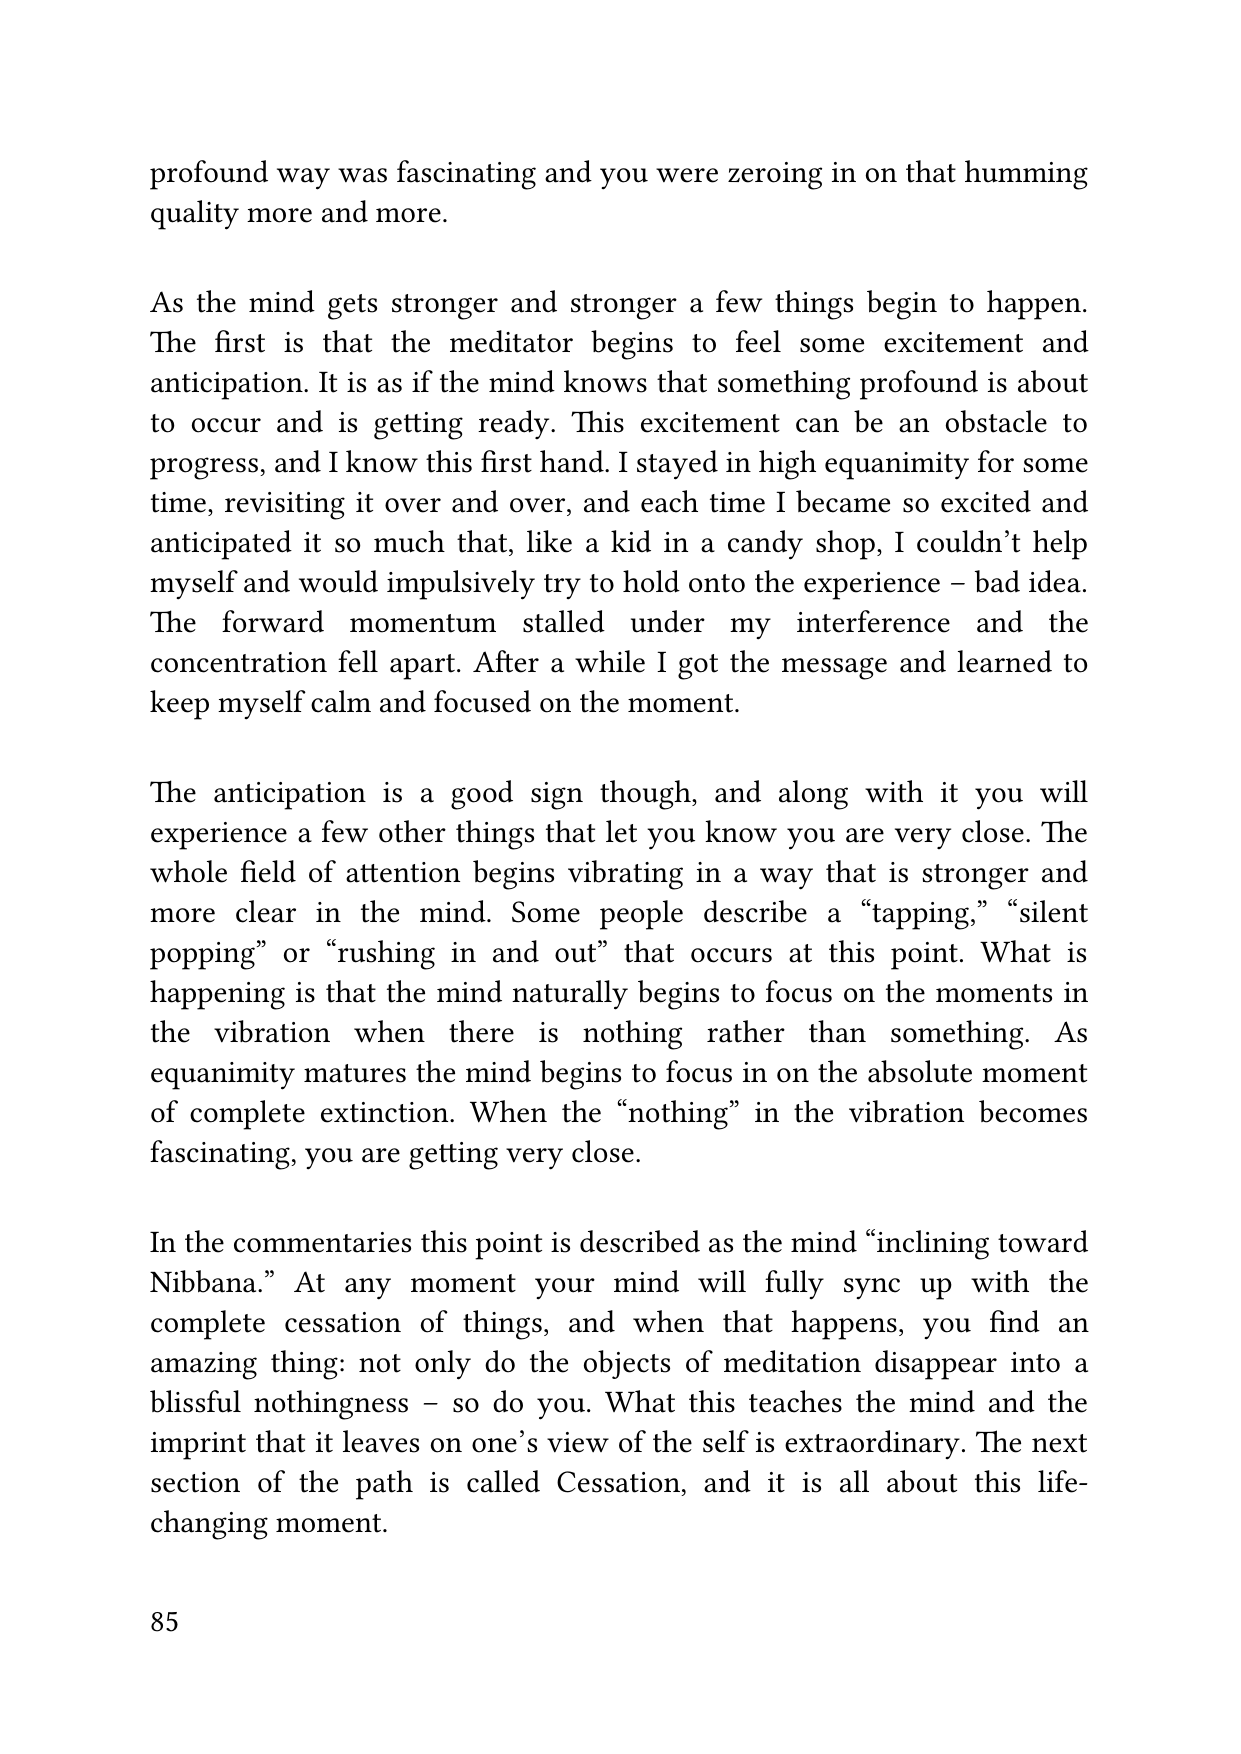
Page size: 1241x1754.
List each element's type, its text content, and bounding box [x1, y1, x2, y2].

text In the commentaries this point is described as the mind “inclining toward Nibbana.” At any moment your mind will fully sync up with the complete cessation of things, and when that happens, you find an amazing thing: not only do the objects of meditation disappear into a blissful nothingness – so do you. What this teaches the mind and the imprint that it leaves on one’s view of the self is extraordinary. The next section of the path is called Cessation, and it is all about this life-changing moment. [150, 1220, 1090, 1540]
text The anticipation is a good sign though, and along with it you will experience a few other things that let you know you are very close. The whole field of attention begins vibrating in a way that is stronger and more clear in the mind. Some people describe a “tapping,” “silent popping” or “rushing in and out” that occurs at this point. What is happening is that the mind naturally begins to focus on the moments in the vibration when there is nothing rather than something. As equanimity matures the mind begins to focus in on the absolute moment of complete extinction. When the “nothing” in the vibration becomes fascinating, you are getting very close. [150, 770, 1090, 1170]
text profound way was fascinating and you were zeroing in on that humming quality more and more. [150, 150, 1090, 230]
text As the mind gets stronger and stronger a few things begin to happen. The first is that the meditator begins to feel some excitement and anticipation. It is as if the mind knows that something profound is about to occur and is getting ready. This excitement can be an obstacle to progress, and I know this first hand. I stayed in high equanimity for some time, revisiting it over and over, and each time I became so excited and anticipated it so much that, like a kid in a candy shop, I couldn’t help myself and would impulsively try to hold onto the experience – bad idea. The forward momentum stalled under my interference and the concentration fell apart. After a while I got the message and learned to keep myself calm and focused on the moment. [150, 280, 1090, 720]
